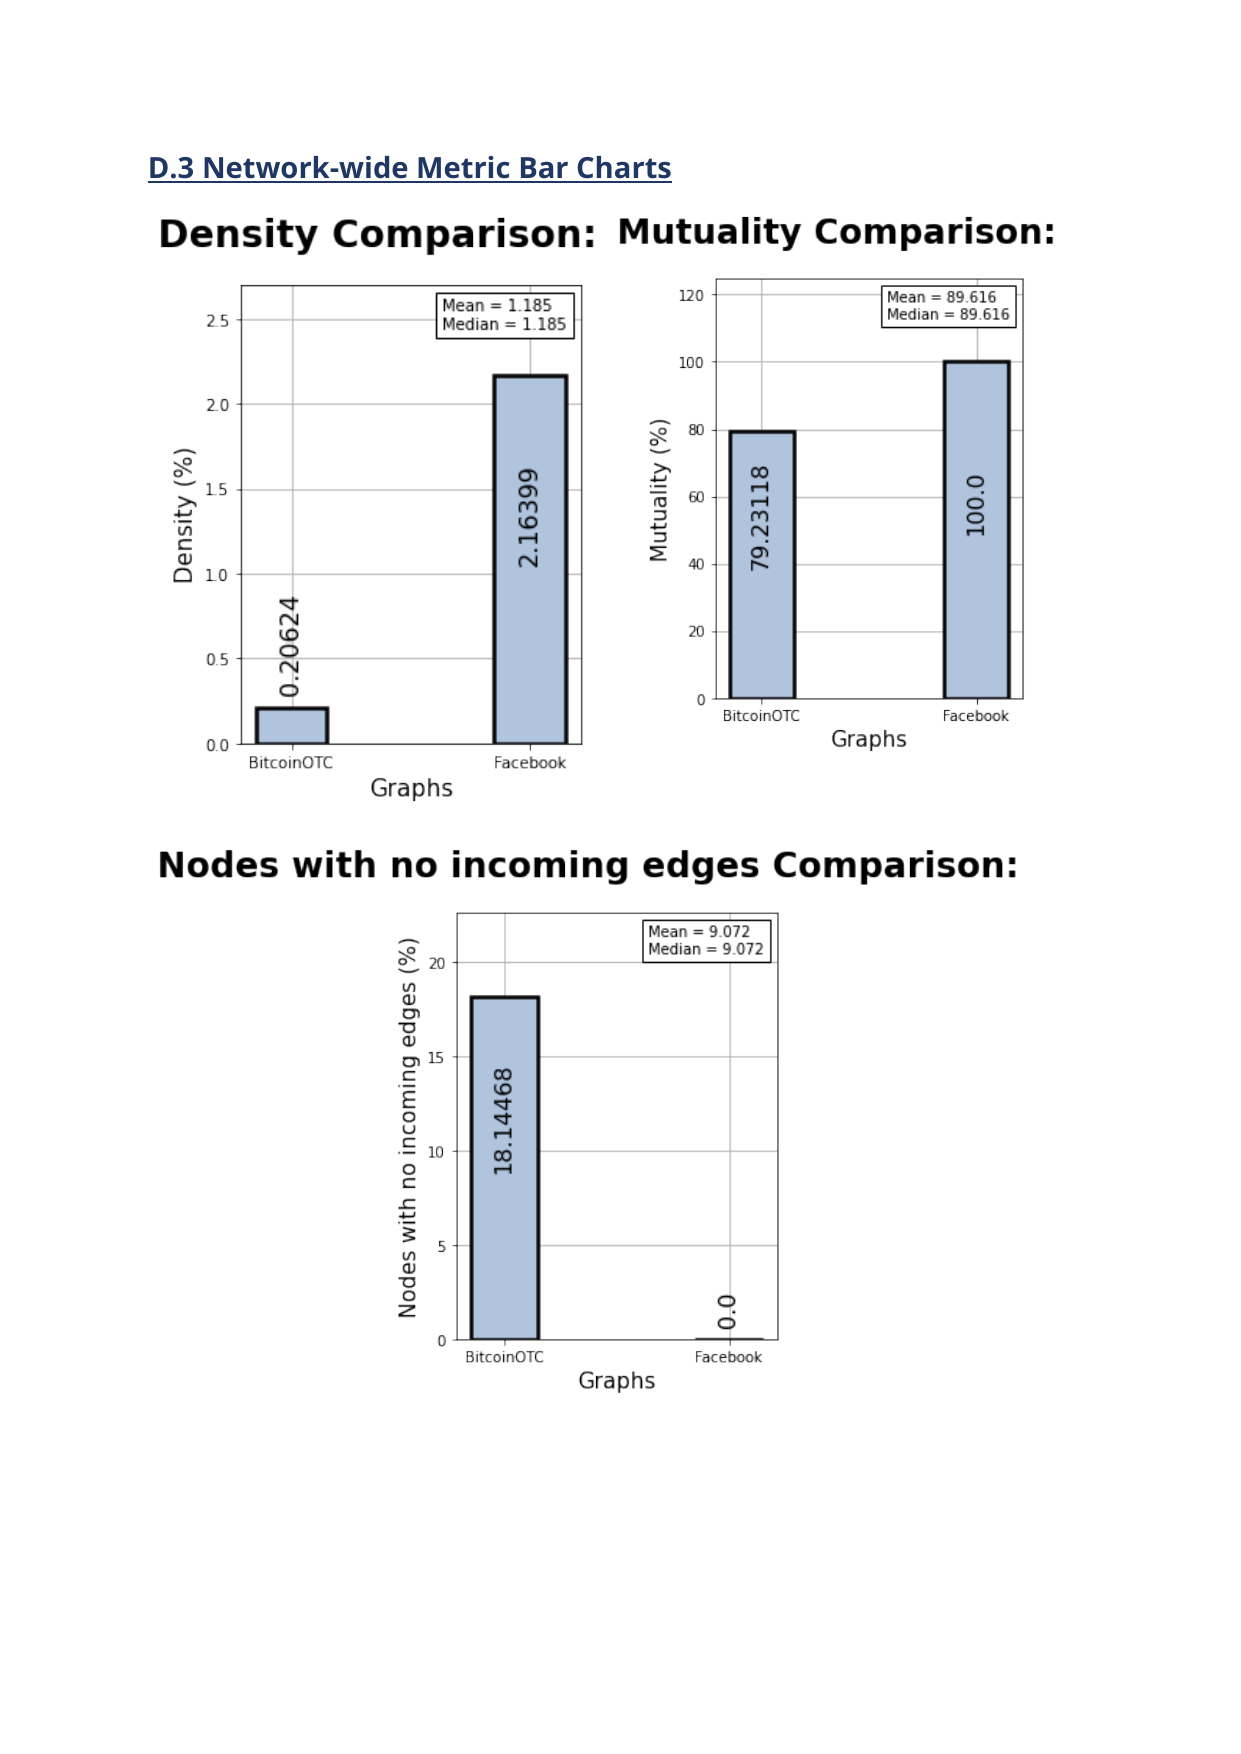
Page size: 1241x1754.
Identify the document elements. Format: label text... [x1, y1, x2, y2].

subtitle D.3 Network-wide Metric Bar Charts [148, 148, 1092, 187]
